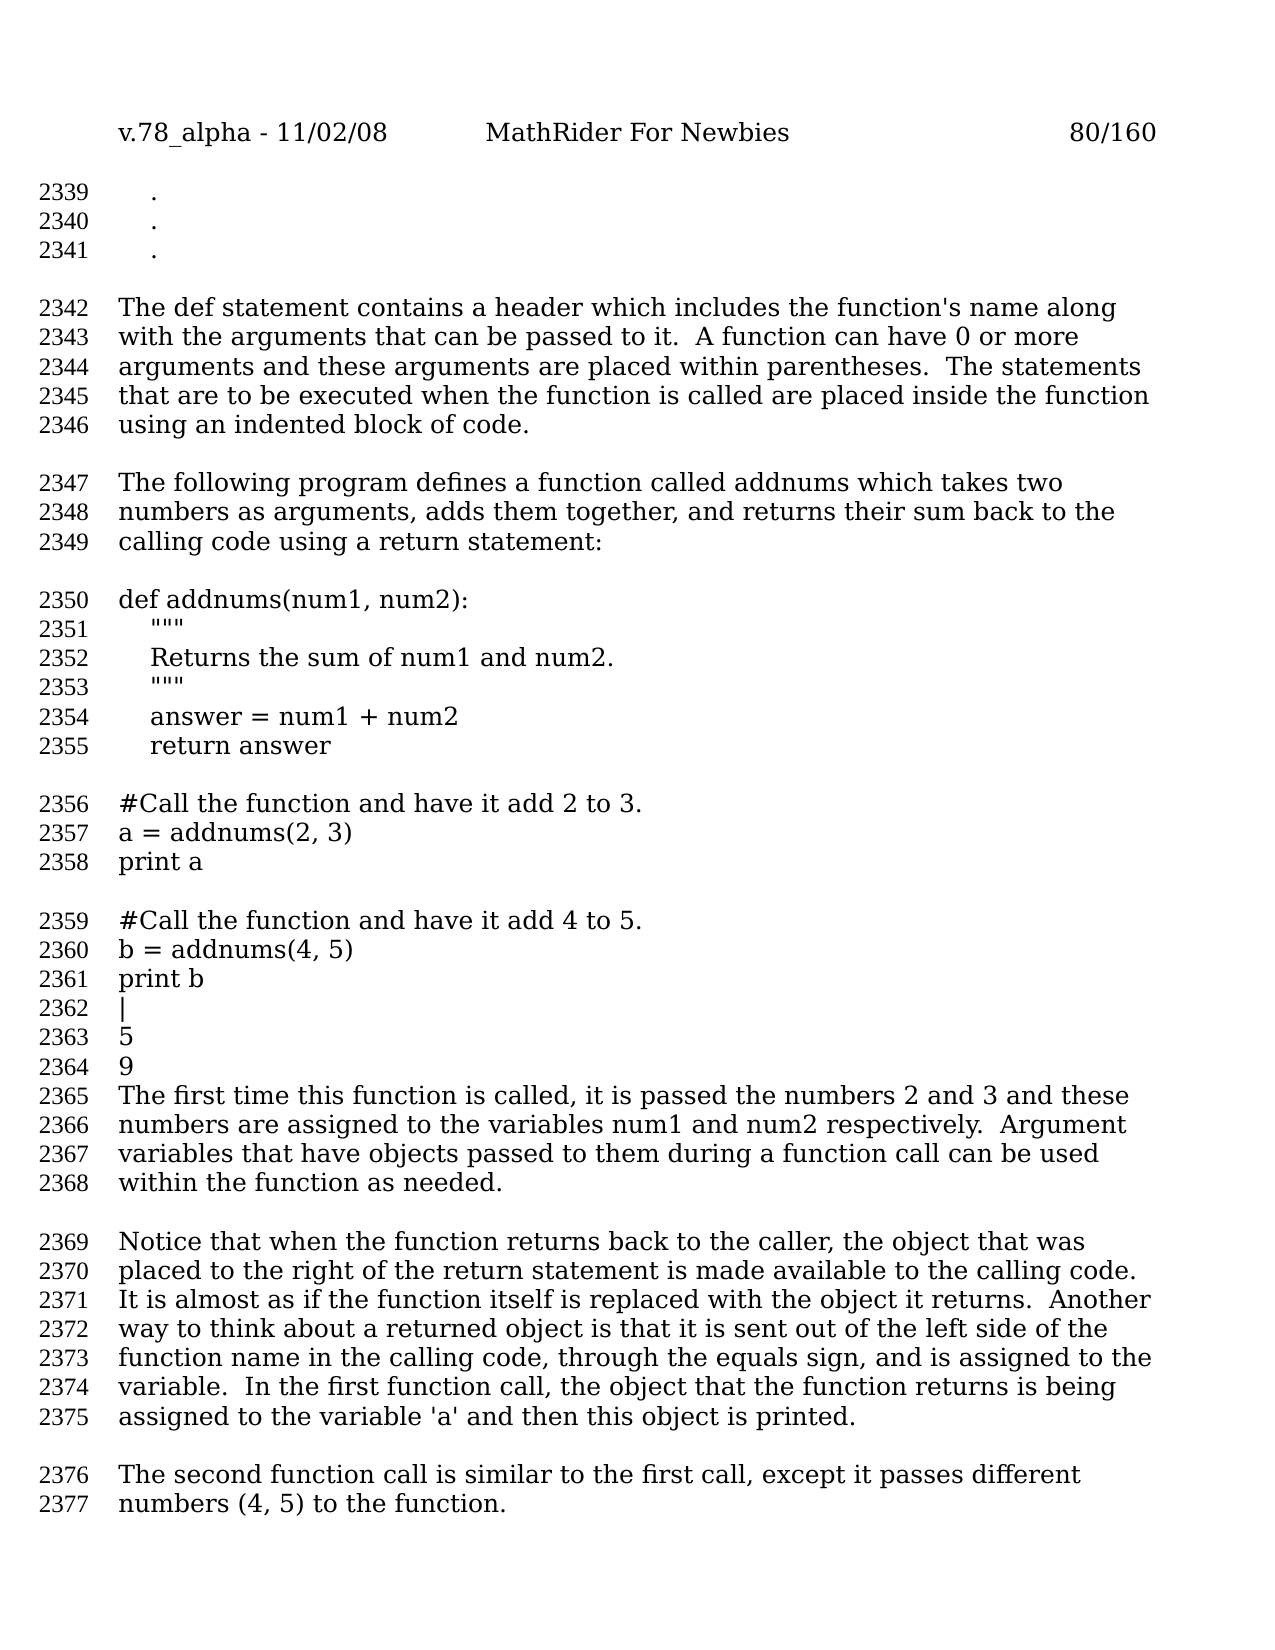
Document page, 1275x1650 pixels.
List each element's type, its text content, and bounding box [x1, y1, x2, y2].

text . [118, 206, 1157, 235]
text #Call the function and have it add 2 to 3. [118, 789, 1157, 818]
text print b [118, 964, 1157, 993]
text Returns the sum of num1 and num2. [118, 643, 1157, 673]
text The first time this function is called, it is passed the numbers 2 and 3 and these numbers are assigned to the variables num1 and num2 respectively. Argument variables that have objects passed to them during a function call can be used within the function as needed. [118, 1081, 1157, 1198]
text The def statement contains a header which includes the function's name along with the arguments that can be passed to it. A function can have 0 or more arguments and these arguments are placed within parentheses. The statements that are to be executed when the function is called are placed inside the function using an indented block of code. [118, 293, 1157, 439]
text """ [118, 614, 1157, 643]
text print a [118, 848, 1157, 877]
text def addnums(num1, num2): [118, 585, 1157, 614]
text #Call the function and have it add 4 to 5. [118, 906, 1157, 935]
text The following program defines a function called addnums which takes two numbers as arguments, adds them together, and returns their sum back to the calling code using a return statement: [118, 468, 1157, 556]
text answer = num1 + num2 [118, 702, 1157, 731]
text Notice that when the function returns back to the caller, the object that was placed to the right of the return statement is made available to the calling code. It is almost as if the function itself is replaced with the object it returns. Another way to think about a returned object is that it is sent out of the left side of the function name in the calling code, through the equals sign, and is assigned to the variable. In the first function call, the object that the function returns is being assigned to the variable 'a' and then this object is printed. [118, 1227, 1157, 1431]
text return answer [118, 731, 1157, 760]
text | [118, 993, 1157, 1023]
text b = addnums(4, 5) [118, 935, 1157, 964]
text . [118, 177, 1157, 206]
text 9 [118, 1052, 1157, 1081]
text 5 [118, 1023, 1157, 1052]
text """ [118, 673, 1157, 702]
text . [118, 235, 1157, 264]
text The second function call is similar to the first call, except it passes different numbers (4, 5) to the function. [118, 1460, 1157, 1518]
text a = addnums(2, 3) [118, 818, 1157, 848]
